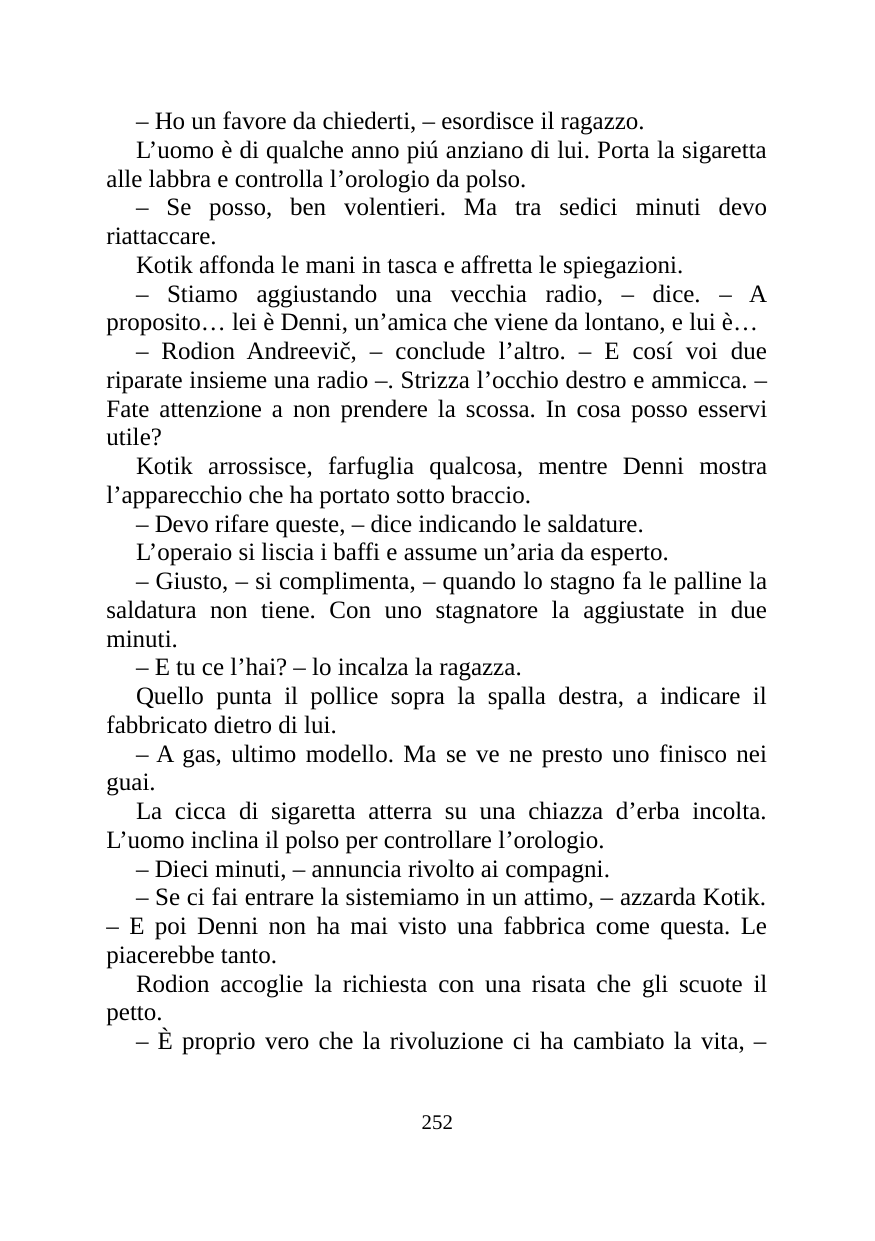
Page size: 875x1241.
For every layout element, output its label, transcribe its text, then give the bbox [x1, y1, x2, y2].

text Rodion accoglie la richiesta con una risata che gli scuote il petto. [106, 969, 768, 1026]
text – Giusto, – si complimenta, – quando lo stagno fa le palline la saldatura non tiene. Con uno stagnatore la aggiustate in due minuti. [106, 566, 768, 652]
text L’uomo è di qualche anno piú anziano di lui. Porta la sigaretta alle labbra e controlla l’orologio da polso. [106, 135, 768, 192]
text L’operaio si liscia i baffi e assume un’aria da esperto. [106, 537, 768, 566]
text Kotik affonda le mani in tasca e affretta le spiegazioni. [106, 250, 768, 279]
text – Ho un favore da chiederti, – esordisce il ragazzo. [106, 106, 768, 135]
text – Se posso, ben volentieri. Ma tra sedici minuti devo riattaccare. [106, 192, 768, 250]
text Kotik arrossisce, farfuglia qualcosa, mentre Denni mostra l’apparecchio che ha portato sotto braccio. [106, 451, 768, 509]
text – Devo rifare queste, – dice indicando le saldature. [106, 509, 768, 537]
text – Rodion Andreevič, – conclude l’altro. – E cosí voi due riparate insieme una radio –. Strizza l’occhio destro e ammicca. – Fate attenzione a non prendere la scossa. In cosa posso esservi utile? [106, 336, 768, 451]
text La cicca di sigaretta atterra su una chiazza d’erba incolta. L’uomo inclina il polso per controllare l’orologio. [106, 796, 768, 854]
text – Stiamo aggiustando una vecchia radio, – dice. – A proposito… lei è Denni, un’amica che viene da lontano, e lui è… [106, 279, 768, 336]
text – Se ci fai entrare la sistemiamo in un attimo, – azzarda Kotik. – E poi Denni non ha mai visto una fabbrica come questa. Le piacerebbe tanto. [106, 882, 768, 969]
text – Dieci minuti, – annuncia rivolto ai compagni. [106, 854, 768, 882]
text Quello punta il pollice sopra la spalla destra, a indicare il fabbricato dietro di lui. [106, 681, 768, 739]
text – È proprio vero che la rivoluzione ci ha cambiato la vita, – [106, 1026, 768, 1055]
text – A gas, ultimo modello. Ma se ve ne presto uno finisco nei guai. [106, 739, 768, 796]
text – E tu ce l’hai? – lo incalza la ragazza. [106, 652, 768, 681]
